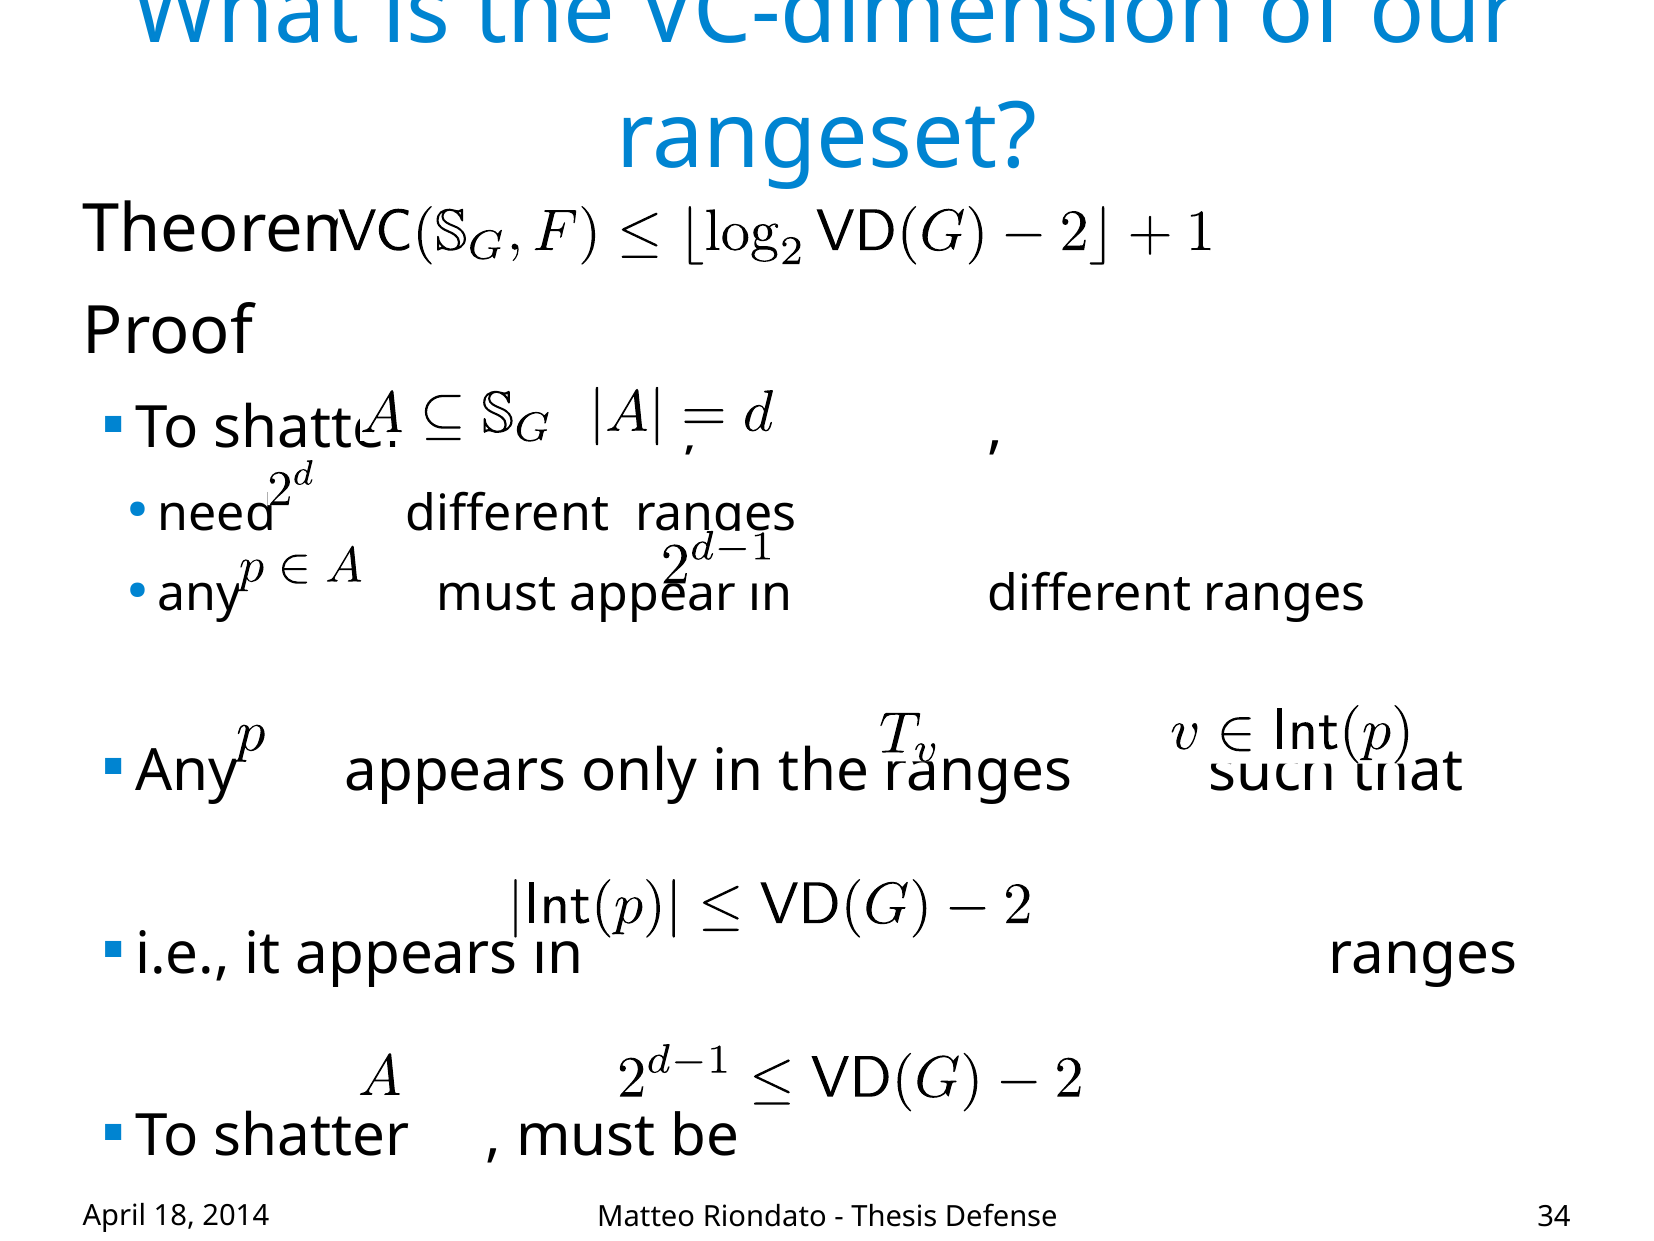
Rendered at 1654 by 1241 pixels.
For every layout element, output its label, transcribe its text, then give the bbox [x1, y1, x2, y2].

text_box [234, 724, 266, 762]
text_box [360, 390, 551, 442]
text_box [237, 545, 363, 592]
list Theorem: Proof To shatter , , need different ranges any must appear in different ranges Any appears only in the ranges such that i.e., it appears in ranges To shatter , must be [82, 180, 1571, 1186]
text_box [337, 206, 1216, 265]
text_box [507, 879, 1033, 938]
text_box [879, 712, 939, 762]
text_box [660, 530, 774, 584]
title What is the VC-dimension of our rangeset? [82, 0, 1571, 139]
text_box [267, 460, 314, 506]
text_box [588, 386, 774, 446]
text_box [357, 1053, 402, 1096]
text_box [1170, 705, 1414, 764]
text_box [616, 1044, 1084, 1112]
